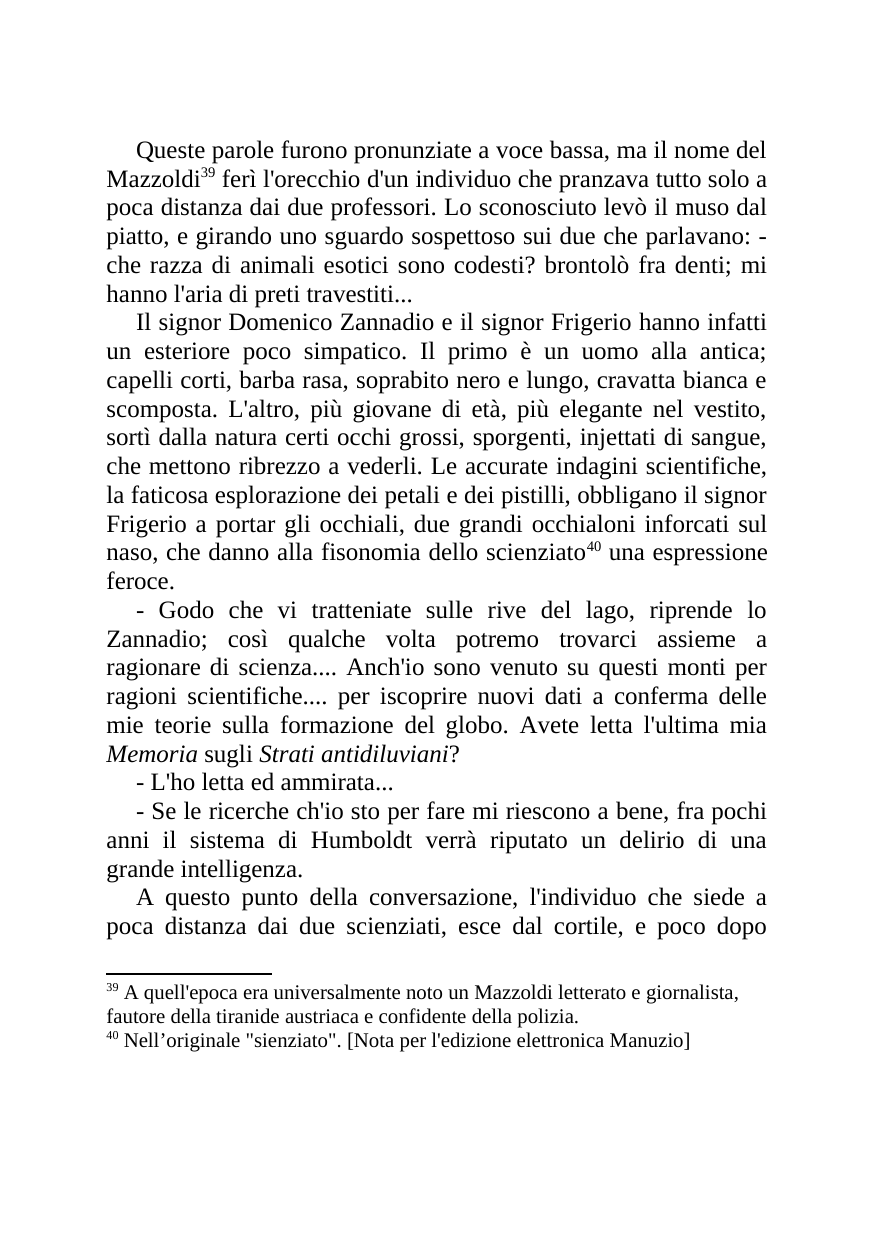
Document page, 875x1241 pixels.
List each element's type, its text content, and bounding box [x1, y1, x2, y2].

text Queste parole furono pronunziate a voce bassa, ma il nome del Mazzoldi ferì l'orecchio d'un individuo che pranzava tutto solo a poca distanza dai due professori. Lo sconosciuto levò il muso dal piatto, e girando uno sguardo sospettoso sui due che parlavano: - che razza di animali esotici sono codesti? brontolò fra denti; mi hanno l'aria di preti travestiti... [106, 135, 768, 307]
text A quell'epoca era universalmente noto un Mazzoldi letterato e giornalista, fautore della tiranide austriaca e confidente della polizia. [106, 979, 768, 1028]
text - Se le ricerche ch'io sto per fare mi riescono a bene, fra pochi anni il sistema di Humboldt verrà riputato un delirio di una grande intelligenza. [106, 796, 768, 882]
text Nell’originale "sienziato". [Nota per l'edizione elettronica Manuzio] [106, 1028, 768, 1052]
text - Godo che vi tratteniate sulle rive del lago, riprende lo Zannadio; così qualche volta potremo trovarci assieme a ragionare di scienza.... Anch'io sono venuto su questi monti per ragioni scientifiche.... per iscoprire nuovi dati a conferma delle mie teorie sulla formazione del globo. Avete letta l'ultima mia Memoria sugli Strati antidiluviani? [106, 595, 768, 767]
text - L'ho letta ed ammirata... [106, 767, 768, 796]
text A questo punto della conversazione, l'individuo che siede a poca distanza dai due scienziati, esce dal cortile, e poco dopo [106, 882, 768, 940]
text Il signor Domenico Zannadio e il signor Frigerio hanno infatti un esteriore poco simpatico. Il primo è un uomo alla antica; capelli corti, barba rasa, soprabito nero e lungo, cravatta bianca e scomposta. L'altro, più giovane di età, più elegante nel vestito, sortì dalla natura certi occhi grossi, sporgenti, injettati di sangue, che mettono ribrezzo a vederli. Le accurate indagini scientifiche, la faticosa esplorazione dei petali e dei pistilli, obbligano il signor Frigerio a portar gli occhiali, due grandi occhialoni inforcati sul naso, che danno alla fisonomia dello scienziato una espressione feroce. [106, 307, 768, 595]
